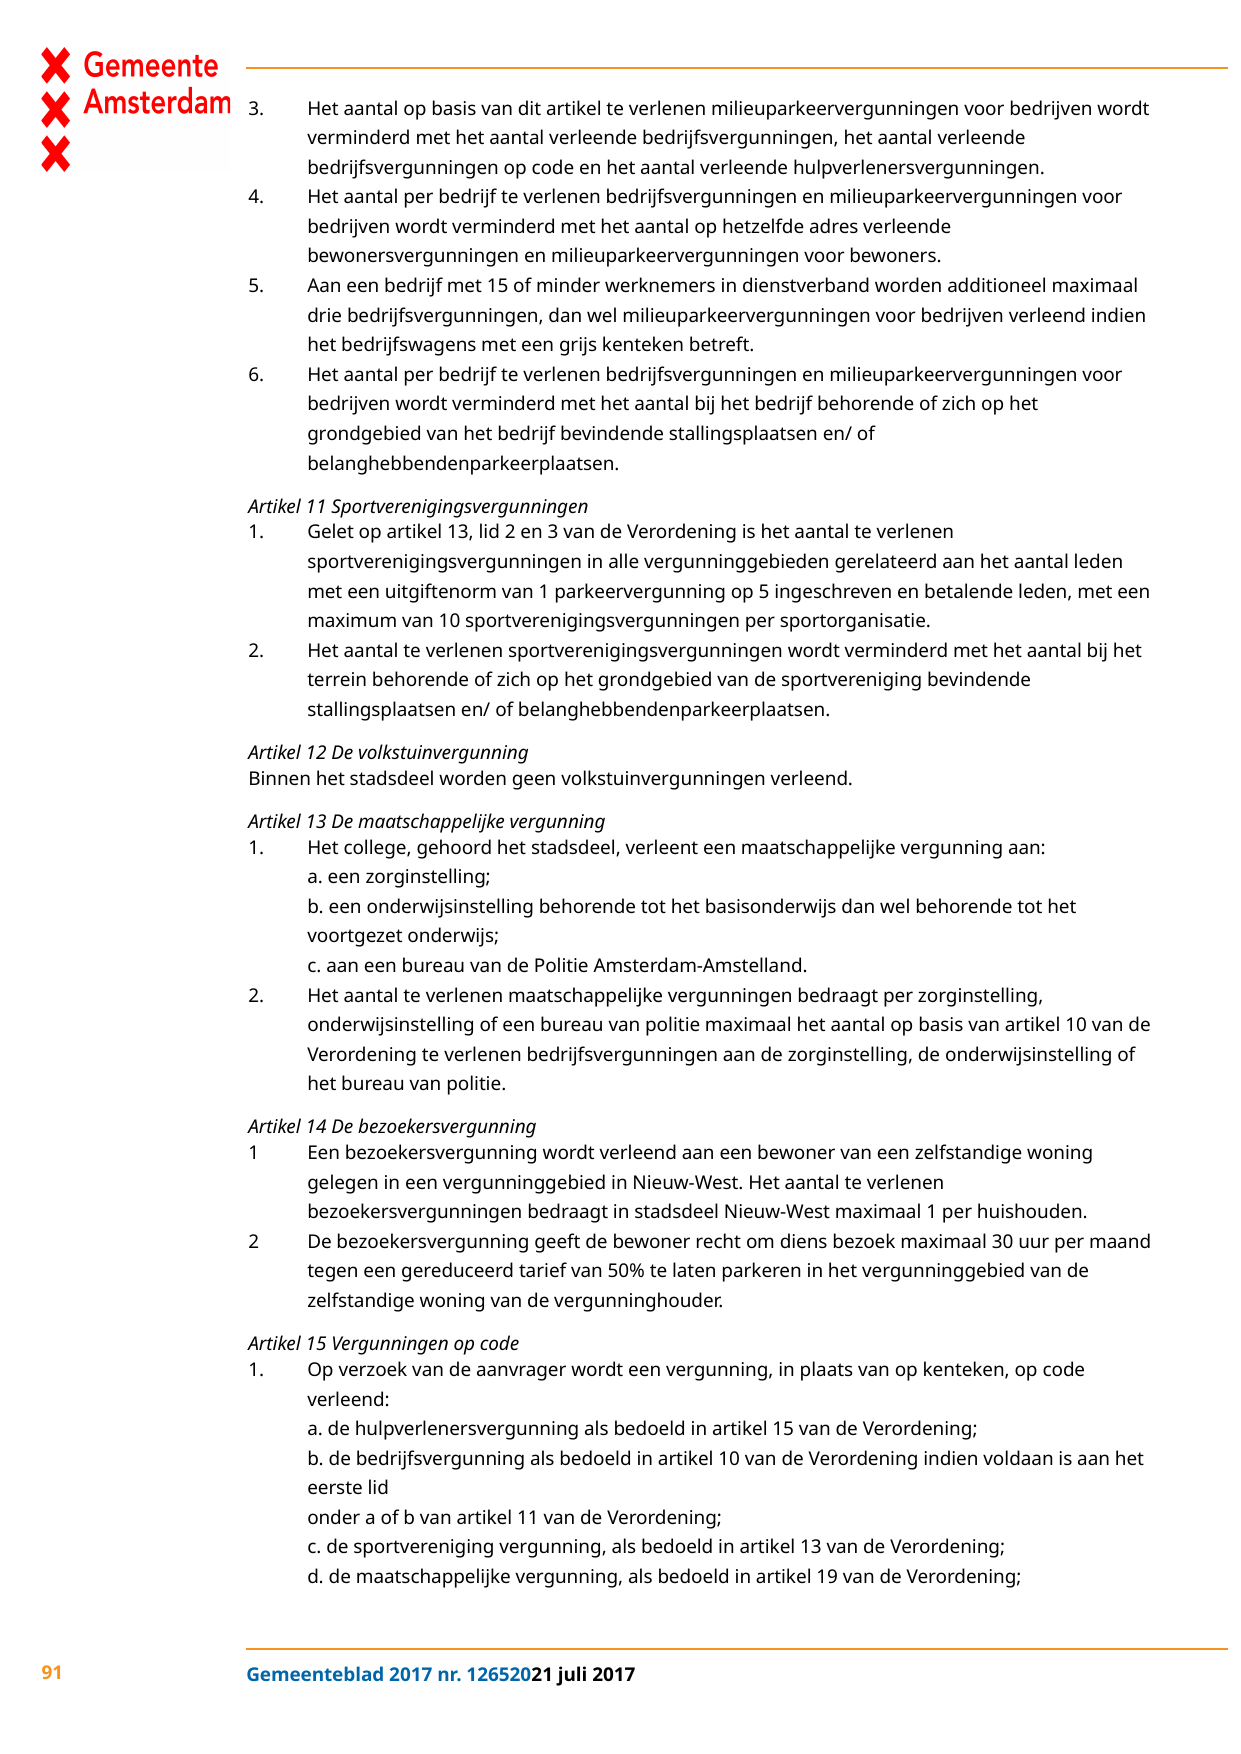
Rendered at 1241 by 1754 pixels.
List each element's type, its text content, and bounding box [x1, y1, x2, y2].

text Artikel 13 De maatschappelijke vergunning [248, 808, 1152, 834]
list Het aantal te verlenen maatschappelijke vergunningen bedraagt per zorginstelling, onderwijsinstelling of een bureau van politie maximaal het aantal op basis van artikel 10 van de Verordening te verlenen bedrijfsvergunningen aan de zorginstelling, de onderwijsinstelling of het bureau van politie. [248, 982, 1152, 1096]
list Het college, gehoord het stadsdeel, verleent een maatschappelijke vergunning aan: [248, 834, 1152, 859]
list Op verzoek van de aanvrager wordt een vergunning, in plaats van op kenteken, op code verleend: [248, 1356, 1152, 1411]
list b. een onderwijsinstelling behorende tot het basisonderwijs dan wel behorende tot het [248, 893, 1152, 919]
list Het aantal te verlenen sportverenigingsvergunningen wordt verminderd met het aantal bij het terrein behorende of zich op het grondgebied van de sportvereniging bevindende stallingsplaatsen en/ of belanghebbendenparkeerplaatsen. [248, 637, 1152, 722]
list Een bezoekersvergunning wordt verleend aan een bewoner van een zelfstandige woning gelegen in een vergunninggebied in Nieuw-West. Het aantal te verlenen bezoekersvergunningen bedraagt in stadsdeel Nieuw-West maximaal 1 per huishouden. [248, 1139, 1152, 1224]
list c. de sportvereniging vergunning, als bedoeld in artikel 13 van de Verordening; [248, 1534, 1152, 1559]
list Het aantal op basis van dit artikel te verlenen milieuparkeervergunningen voor bedrijven wordt verminderd met het aantal verleende bedrijfsvergunningen, het aantal verleende bedrijfsvergunningen op code en het aantal verleende hulpverlenersvergunningen. [248, 95, 1152, 180]
text Artikel 12 De volkstuinvergunning [248, 739, 1152, 765]
list Aan een bedrijf met 15 of minder werknemers in dienstverband worden additioneel maximaal drie bedrijfsvergunningen, dan wel milieuparkeervergunningen voor bedrijven verleend indien het bedrijfswagens met een grijs kenteken betreft. [248, 272, 1152, 357]
text Artikel 14 De bezoekersvergunning [248, 1114, 1152, 1139]
list b. de bedrijfsvergunning als bedoeld in artikel 10 van de Verordening indien voldaan is aan het eerste lid [248, 1445, 1152, 1500]
list a. de hulpverlenersvergunning als bedoeld in artikel 15 van de Verordening; [248, 1415, 1152, 1441]
picture [41, 47, 231, 172]
list c. aan een bureau van de Politie Amsterdam-Amstelland. [248, 952, 1152, 978]
list Gelet op artikel 13, lid 2 en 3 van de Verordening is het aantal te verlenen sportverenigingsvergunningen in alle vergunninggebieden gerelateerd aan het aantal leden met een uitgiftenorm van 1 parkeervergunning op 5 ingeschreven en betalende leden, met een maximum van 10 sportverenigingsvergunningen per sportorganisatie. [248, 519, 1152, 633]
text Binnen het stadsdeel worden geen volkstuinvergunningen verleend. [248, 765, 1152, 791]
list onder a of b van artikel 11 van de Verordening; [248, 1504, 1152, 1530]
list a. een zorginstelling; [248, 863, 1152, 889]
list voortgezet onderwijs; [248, 923, 1152, 948]
list De bezoekersvergunning geeft de bewoner recht om diens bezoek maximaal 30 uur per maand tegen een gereduceerd tarief van 50% te laten parkeren in het vergunninggebied van de zelfstandige woning van de vergunninghouder. [248, 1228, 1152, 1313]
list Het aantal per bedrijf te verlenen bedrijfsvergunningen en milieuparkeervergunningen voor bedrijven wordt verminderd met het aantal op hetzelfde adres verleende bewonersvergunningen en milieuparkeervergunningen voor bewoners. [248, 183, 1152, 268]
text Artikel 11 Sportverenigingsvergunningen [248, 493, 1152, 519]
list Het aantal per bedrijf te verlenen bedrijfsvergunningen en milieuparkeervergunningen voor bedrijven wordt verminderd met het aantal bij het bedrijf behorende of zich op het grondgebied van het bedrijf bevindende stallingsplaatsen en/ of belanghebbendenparkeerplaatsen. [248, 361, 1152, 476]
list d. de maatschappelijke vergunning, als bedoeld in artikel 19 van de Verordening; [248, 1563, 1152, 1589]
text Artikel 15 Vergunningen op code [248, 1330, 1152, 1356]
